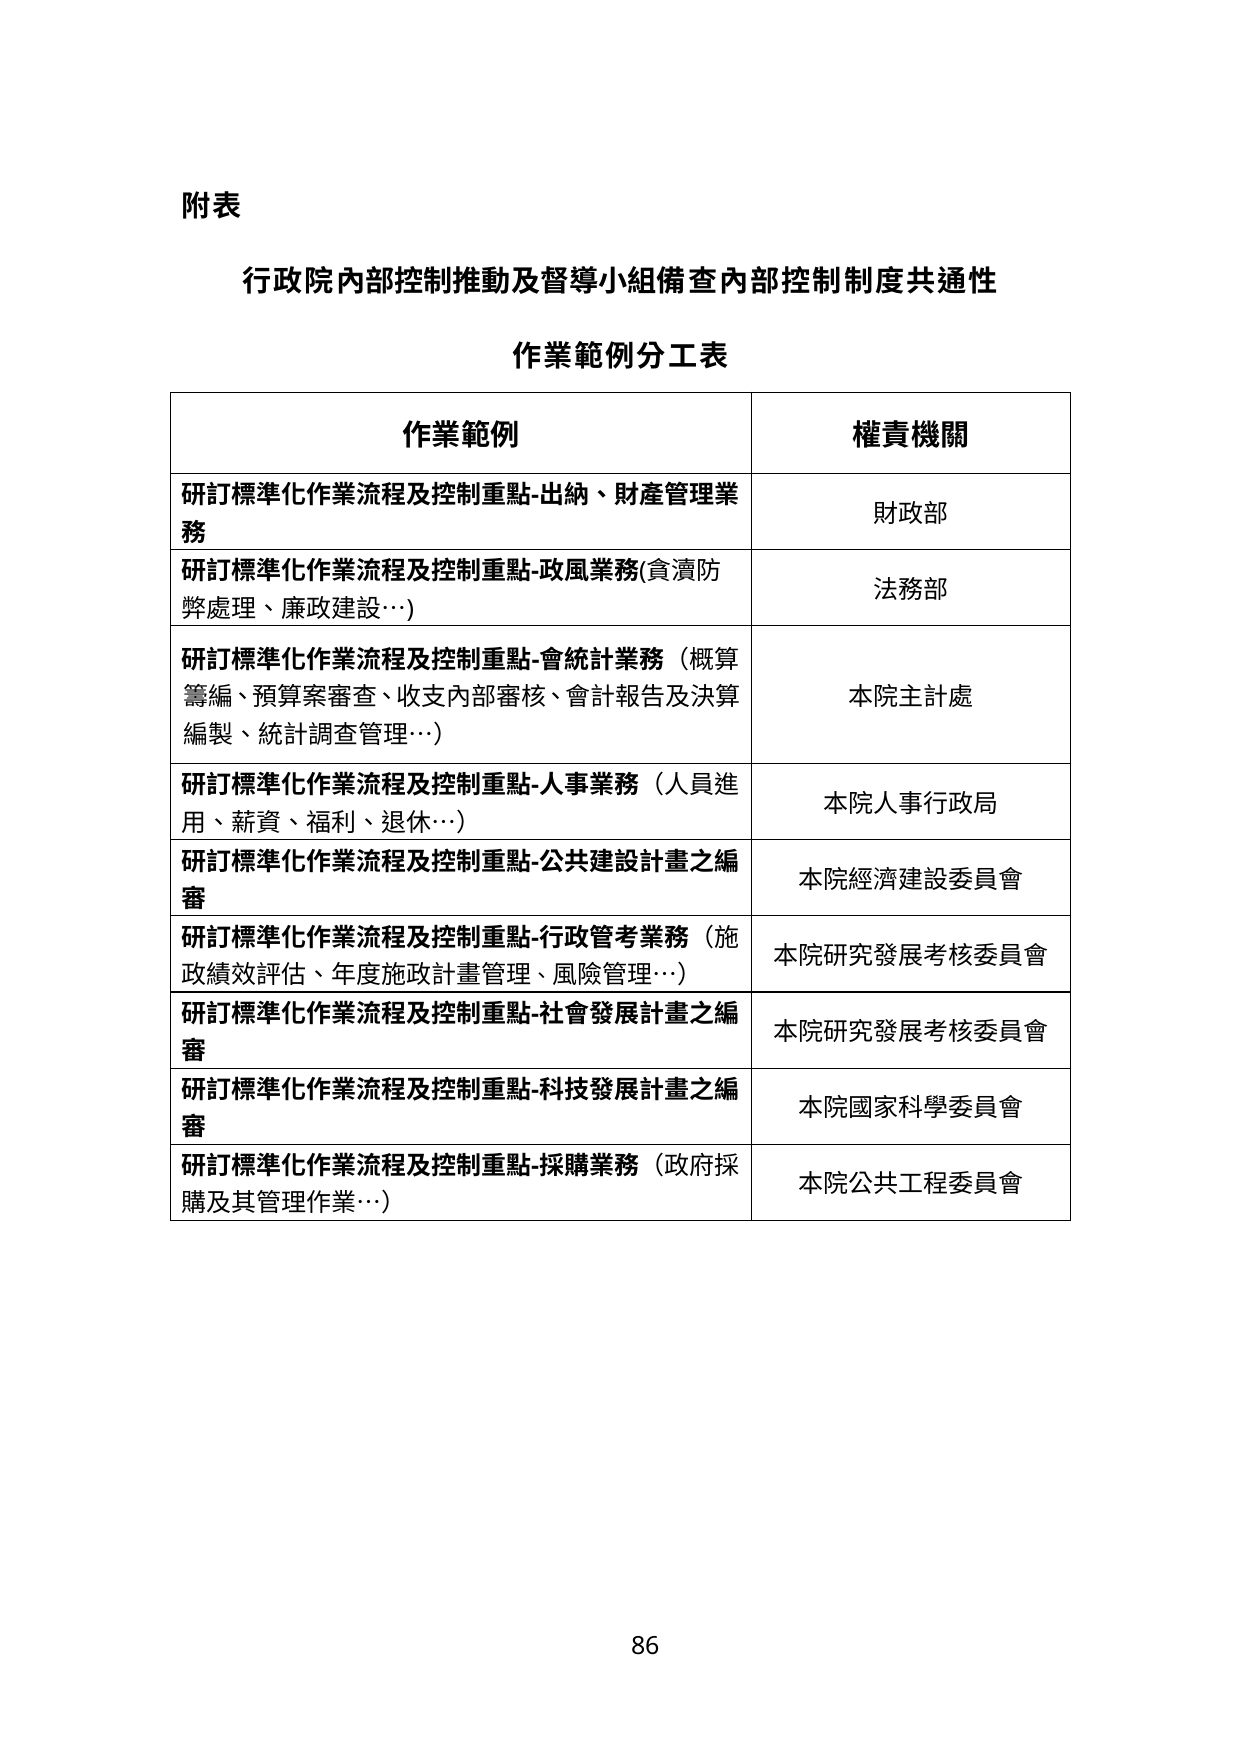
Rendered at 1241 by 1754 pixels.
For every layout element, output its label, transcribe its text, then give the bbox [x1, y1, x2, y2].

table_cell 本院公共工程委員會 [752, 1145, 1070, 1219]
table_cell 研訂標準化作業流程及控制重點-出納、財產管理業務 [171, 474, 751, 549]
table_cell 本院國家科學委員會 [752, 1069, 1070, 1143]
table_cell 作業範例 [171, 393, 751, 473]
table_cell 研訂標準化作業流程及控制重點-行政管考業務（施政績效評估、年度施政計畫管理、風險管理…） [171, 916, 751, 991]
table_cell 本院主計處 [752, 626, 1070, 763]
table_cell 研訂標準化作業流程及控制重點-採購業務（政府採購及其管理作業…） [171, 1145, 751, 1219]
table_cell 本院研究發展考核委員會 [752, 916, 1070, 991]
table_cell 研訂標準化作業流程及控制重點-政風業務(貪瀆防弊處理、廉政建設…) [171, 550, 751, 625]
table_cell 本院人事行政局 [752, 764, 1070, 839]
table_cell 財政部 [752, 474, 1070, 549]
table_cell 權責機關 [752, 393, 1070, 473]
table_cell 本院經濟建設委員會 [752, 840, 1070, 915]
table_cell 研訂標準化作業流程及控制重點-人事業務（人員進用、薪資、福利、退休…） [171, 764, 751, 839]
table_cell 研訂標準化作業流程及控制重點-會統計業務（概算籌編、預算案審查、收支內部審核、會計報告及決算編製、統計調查管理…） [171, 626, 751, 763]
table_cell 本院研究發展考核委員會 [752, 993, 1070, 1067]
table_header 附表 行政院內部控制推動及督導小組備查內部控制制度共通性 作業範例分工表 [170, 167, 1070, 392]
table_cell 研訂標準化作業流程及控制重點-公共建設計畫之編審 [171, 840, 751, 915]
table_cell 研訂標準化作業流程及控制重點-科技發展計畫之編審 [171, 1069, 751, 1143]
table_cell 研訂標準化作業流程及控制重點-社會發展計畫之編審 [171, 993, 751, 1067]
table_cell 法務部 [752, 550, 1070, 625]
